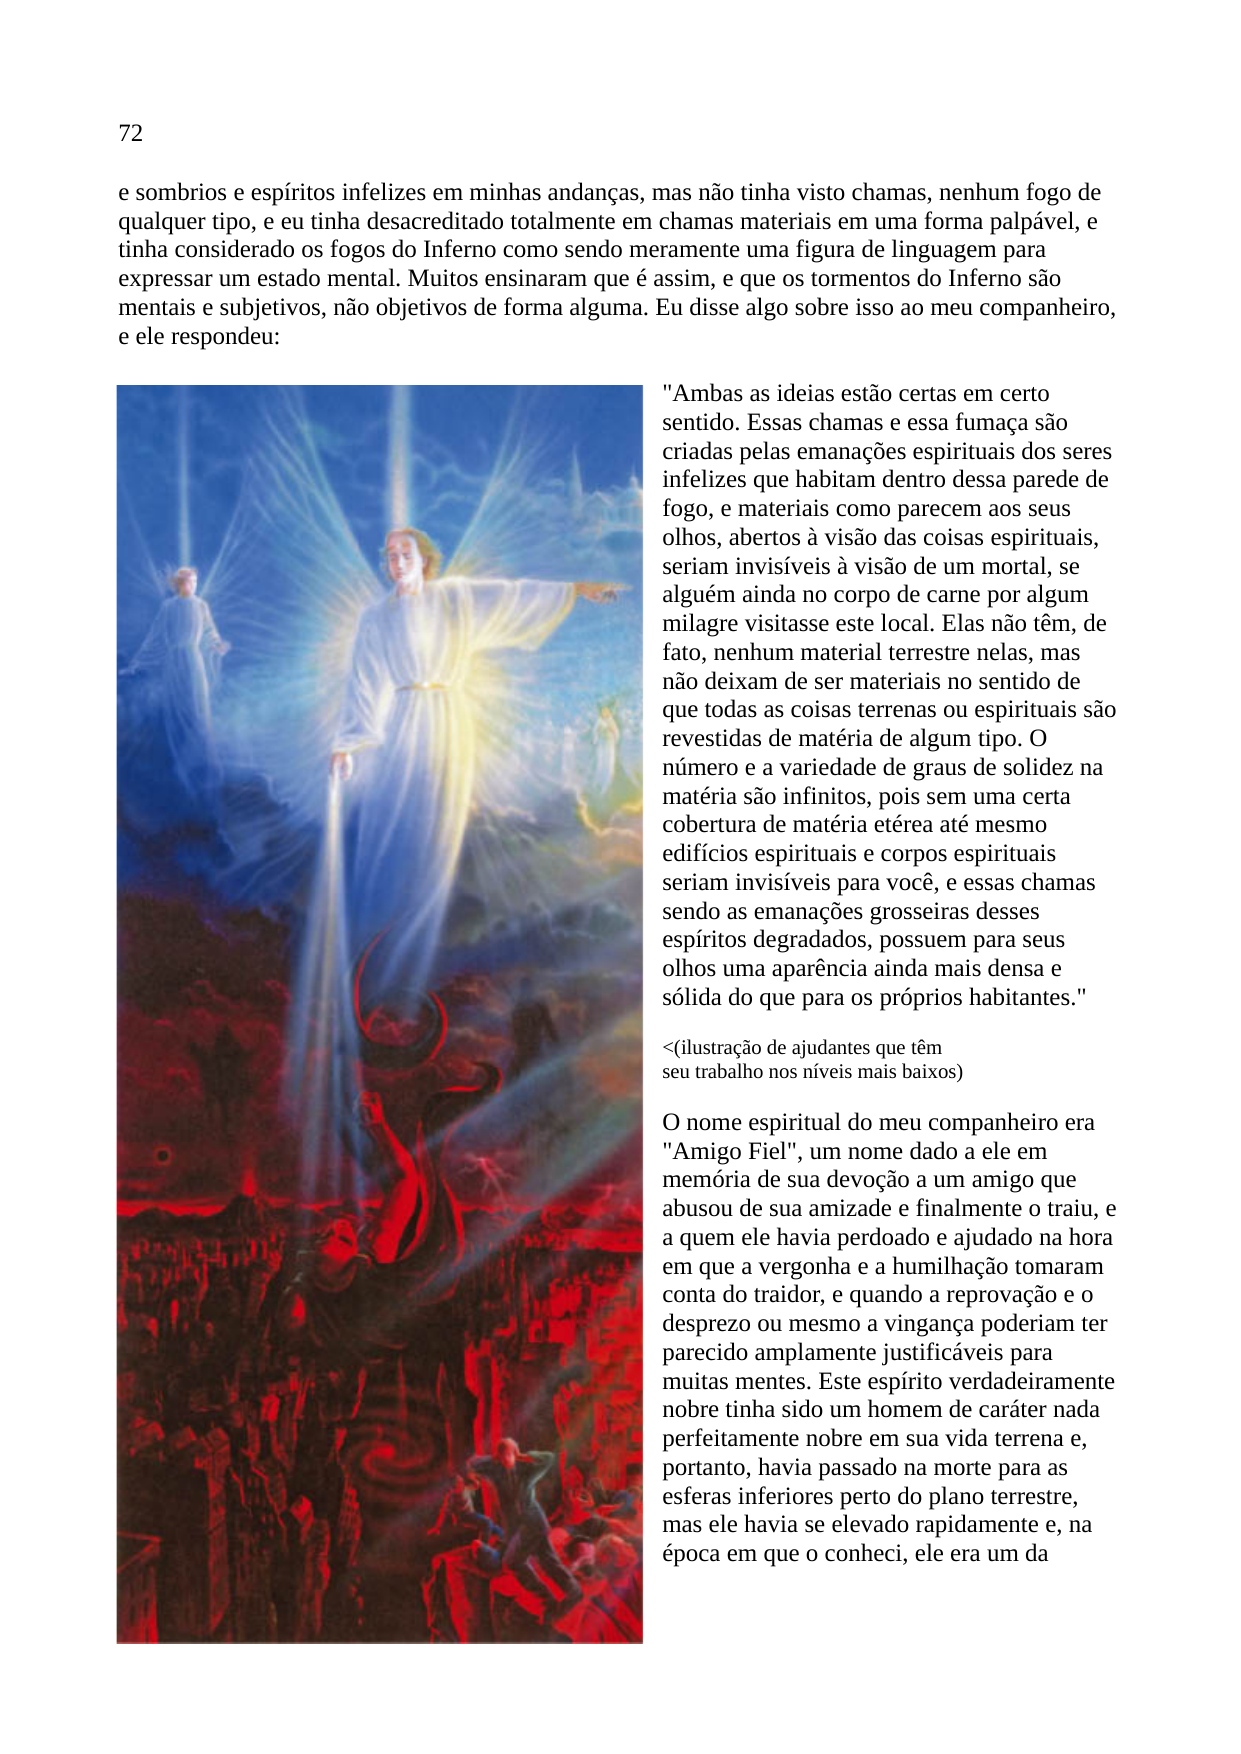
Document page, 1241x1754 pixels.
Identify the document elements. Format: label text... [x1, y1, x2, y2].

text seu trabalho nos níveis mais baixos) [644, 1059, 1122, 1083]
text O nome espiritual do meu companheiro era "Amigo Fiel", um nome dado a ele em memória de sua devoção a um amigo que abusou de sua amizade e finalmente o traiu, e a quem ele havia perdoado e ajudado na hora em que a vergonha e a humilhação tomaram conta do traidor, e quando a reprovação e o desprezo ou mesmo a vingança poderiam ter parecido amplamente justificáveis ​​para muitas mentes. Este espírito verdadeiramente nobre tinha sido um homem de caráter nada perfeitamente nobre em sua vida terrena e, portanto, havia passado na morte para as esferas inferiores perto do plano terrestre, mas ele havia se elevado rapidamente e, na época em que o conheci, ele era um da [644, 1107, 1122, 1567]
text "Ambas as ideias estão certas em certo sentido. Essas chamas e essa fumaça são criadas pelas emanações espirituais dos seres infelizes que habitam dentro dessa parede de fogo, e materiais como parecem aos seus olhos, abertos à visão das coisas espirituais, seriam invisíveis à visão de um mortal, se alguém ainda no corpo de carne por algum milagre visitasse este local. Elas não têm, de fato, nenhum material terrestre nelas, mas não deixam de ser materiais no sentido de que todas as coisas terrenas ou espirituais são revestidas de matéria de algum tipo. O número e a variedade de graus de solidez na matéria são infinitos, pois sem uma certa cobertura de matéria etérea até mesmo edifícios espirituais e corpos espirituais seriam invisíveis para você, e essas chamas sendo as emanações grosseiras desses espíritos degradados, possuem para seus olhos uma aparência ainda mais densa e sólida do que para os próprios habitantes." [118, 378, 1122, 1011]
text <(ilustração de ajudantes que têm [644, 1035, 1122, 1059]
picture [116, 385, 644, 1644]
text e sombrios e espíritos infelizes em minhas andanças, mas não tinha visto chamas, nenhum fogo de qualquer tipo, e eu tinha desacreditado totalmente em chamas materiais em uma forma palpável, e tinha considerado os fogos do Inferno como sendo meramente uma figura de linguagem para expressar um estado mental. Muitos ensinaram que é assim, e que os tormentos do Inferno são mentais e subjetivos, não objetivos de forma alguma. Eu disse algo sobre isso ao meu companheiro, e ele respondeu: [118, 177, 1122, 349]
